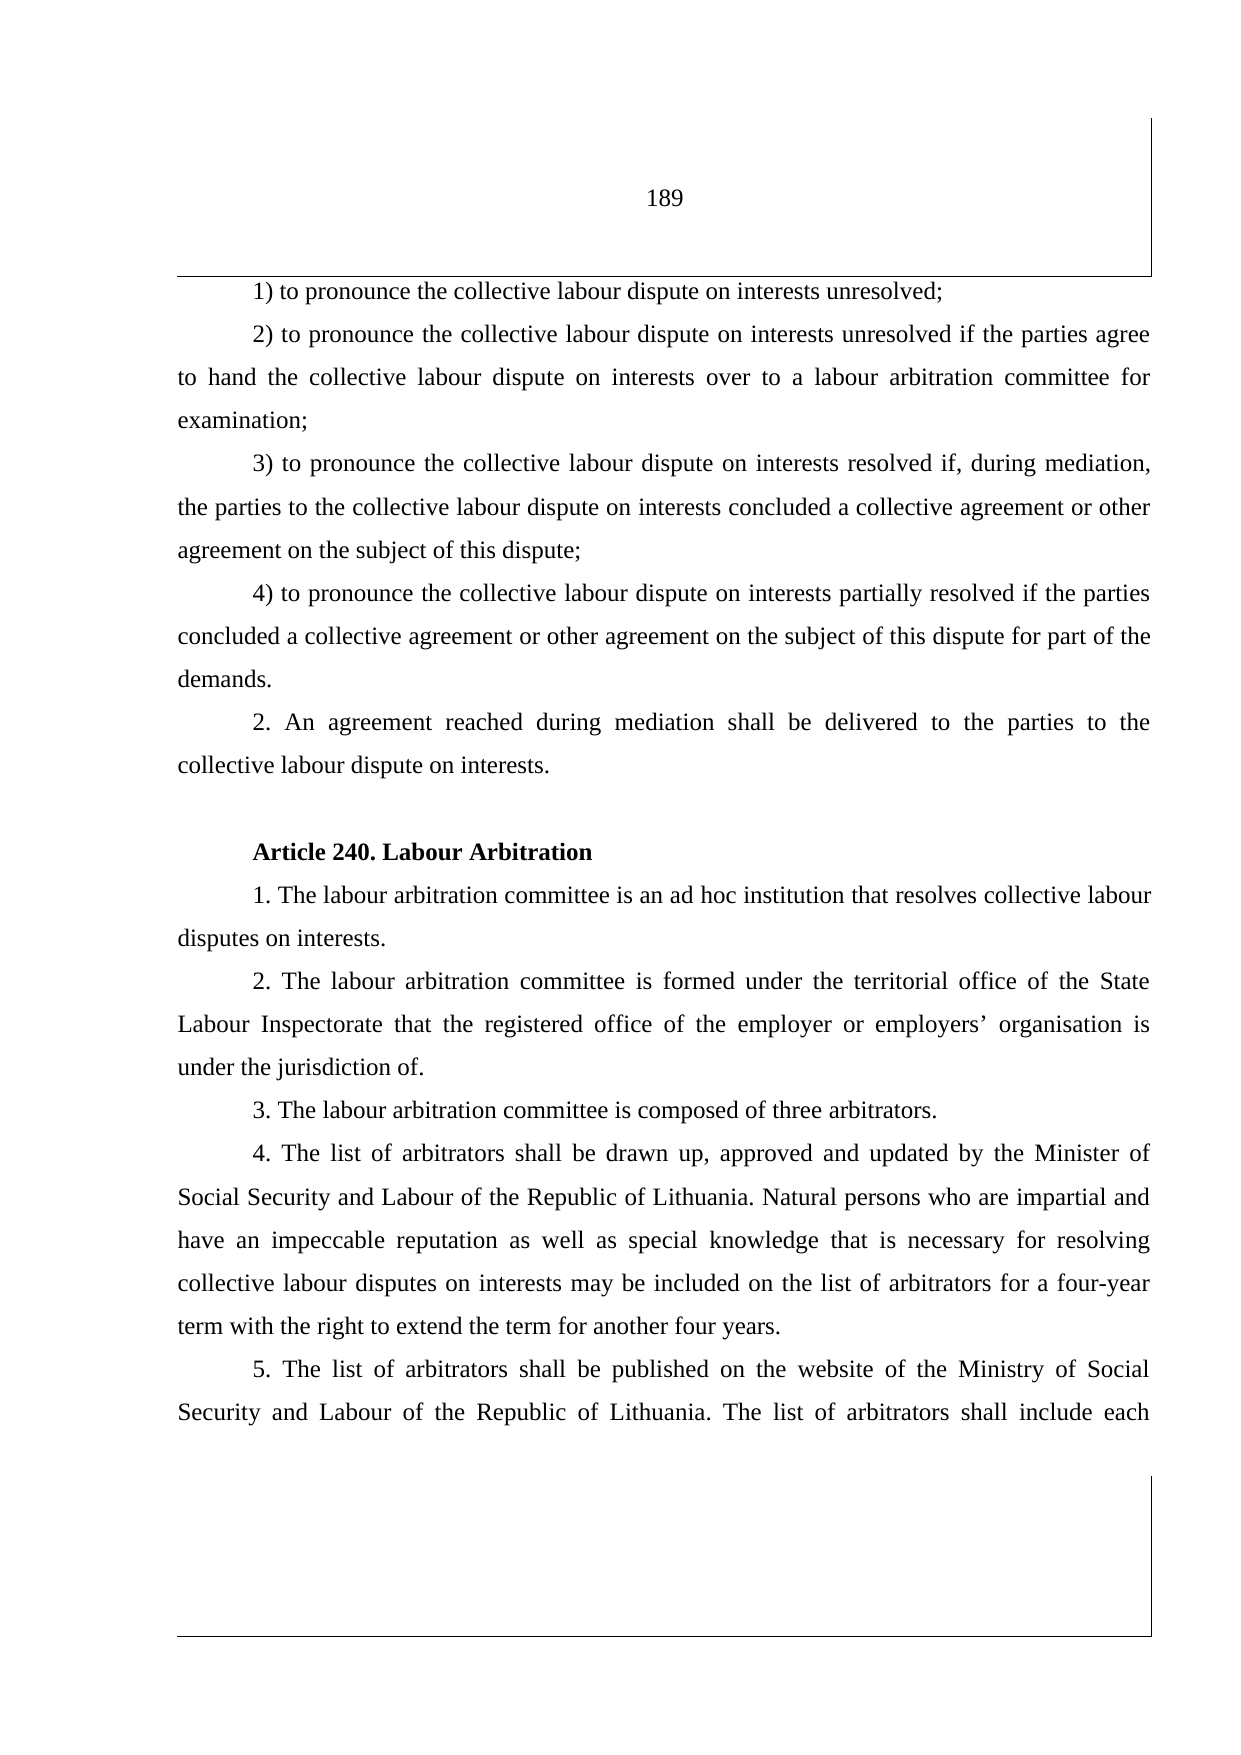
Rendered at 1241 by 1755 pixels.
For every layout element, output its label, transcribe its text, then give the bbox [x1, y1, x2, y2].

text 2) to pronounce the collective labour dispute on interests unresolved if the parties agree to hand the collective labour dispute on interests over to a labour arbitration committee for examination; [177, 319, 1152, 434]
text 4) to pronounce the collective labour dispute on interests partially resolved if the parties concluded a collective agreement or other agreement on the subject of this dispute for part of the demands. [177, 578, 1152, 693]
text 1) to pronounce the collective labour dispute on interests unresolved; [177, 276, 1152, 305]
text 1. The labour arbitration committee is an ad hoc institution that resolves collective labour disputes on interests. [177, 880, 1152, 952]
text 5. The list of arbitrators shall be published on the website of the Ministry of Social Security and Labour of the Republic of Lithuania. The list of arbitrators shall include each [177, 1354, 1152, 1426]
text Article 240. Labour Arbitration [177, 837, 1152, 865]
text 2. An agreement reached during mediation shall be delivered to the parties to the collective labour dispute on interests. [177, 707, 1152, 779]
text 3. The labour arbitration committee is composed of three arbitrators. [177, 1095, 1152, 1124]
text 3) to pronounce the collective labour dispute on interests resolved if, during mediation, the parties to the collective labour dispute on interests concluded a collective agreement or other agreement on the subject of this dispute; [177, 448, 1152, 563]
text 4. The list of arbitrators shall be drawn up, approved and updated by the Minister of Social Security and Labour of the Republic of Lithuania. Natural persons who are impartial and have an impeccable reputation as well as special knowledge that is necessary for resolving collective labour disputes on interests may be included on the list of arbitrators for a four-year term with the right to extend the term for another four years. [177, 1138, 1152, 1340]
text 2. The labour arbitration committee is formed under the territorial office of the State Labour Inspectorate that the registered office of the employer or employers’ organisation is under the jurisdiction of. [177, 966, 1152, 1081]
